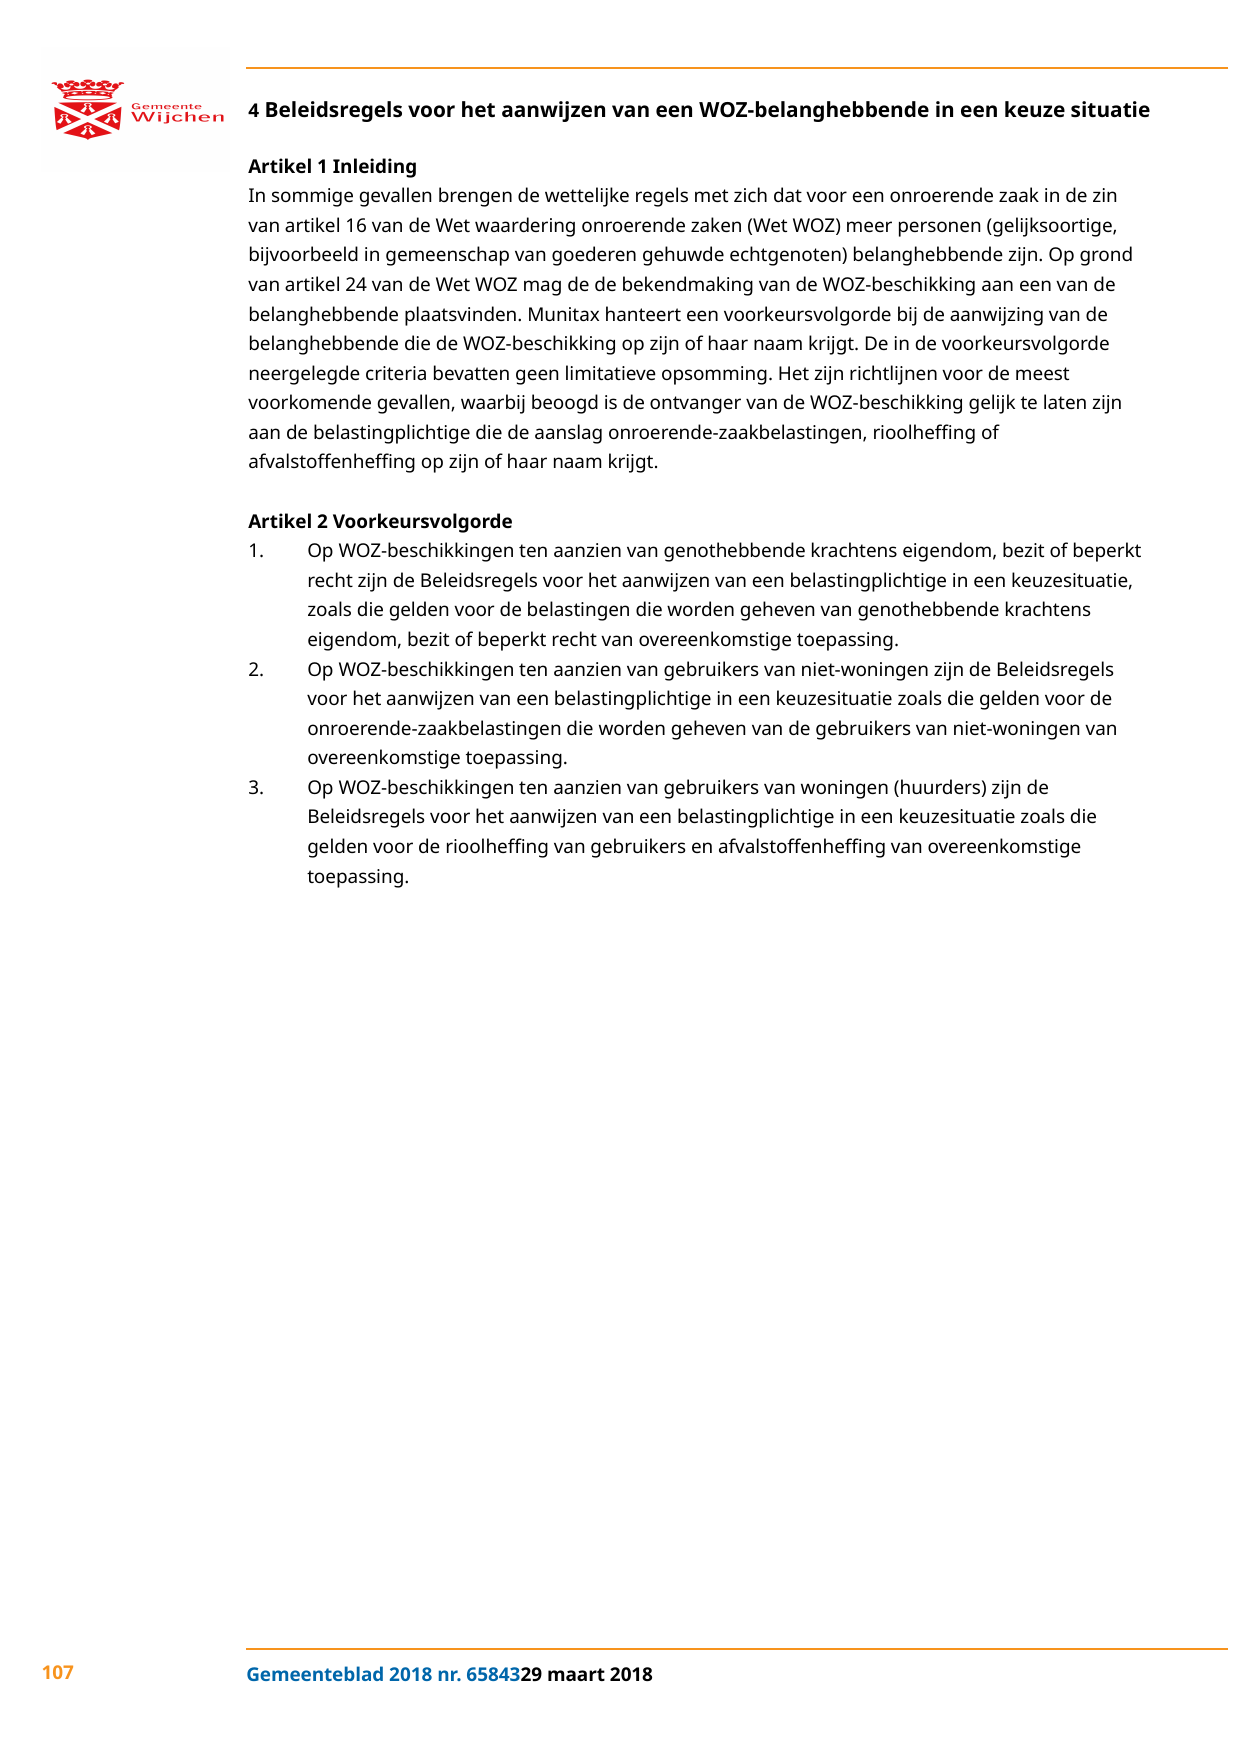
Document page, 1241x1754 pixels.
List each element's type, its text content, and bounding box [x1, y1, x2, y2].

text Artikel 1 Inleiding [248, 153, 1152, 179]
list Op WOZ-beschikkingen ten aanzien van gebruikers van niet-woningen zijn de Beleidsregels voor het aanwijzen van een belastingplichtige in een keuzesituatie zoals die gelden voor de onroerende-zaakbelastingen die worden geheven van de gebruikers van niet-woningen van overeenkomstige toepassing. [248, 656, 1152, 770]
list Op WOZ-beschikkingen ten aanzien van genothebbende krachtens eigendom, bezit of beperkt recht zijn de Beleidsregels voor het aanwijzen van een belastingplichtige in een keuzesituatie, zoals die gelden voor de belastingen die worden geheven van genothebbende krachtens eigendom, bezit of beperkt recht van overeenkomstige toepassing. [248, 537, 1152, 652]
text 4 Beleidsregels voor het aanwijzen van een WOZ-belanghebbende in een keuze situatie [248, 95, 1152, 123]
list Op WOZ-beschikkingen ten aanzien van gebruikers van woningen (huurders) zijn de Beleidsregels voor het aanwijzen van een belastingplichtige in een keuzesituatie zoals die gelden voor de rioolheffing van gebruikers en afvalstoffenheffing van overeenkomstige toepassing. [248, 774, 1152, 889]
picture [41, 47, 231, 172]
text In sommige gevallen brengen de wettelijke regels met zich dat voor een onroerende zaak in de zin van artikel 16 van de Wet waardering onroerende zaken (Wet WOZ) meer personen (gelijksoortige, bijvoorbeeld in gemeenschap van goederen gehuwde echtgenoten) belanghebbende zijn. Op grond van artikel 24 van de Wet WOZ mag de de bekendmaking van de WOZ-beschikking aan een van de belanghebbende plaatsvinden. Munitax hanteert een voorkeursvolgorde bij de aanwijzing van de belanghebbende die de WOZ-beschikking op zijn of haar naam krijgt. De in de voorkeursvolgorde neergelegde criteria bevatten geen limitatieve opsomming. Het zijn richtlijnen voor de meest voorkomende gevallen, waarbij beoogd is de ontvanger van de WOZ-beschikking gelijk te laten zijn aan de belastingplichtige die de aanslag onroerende-zaakbelastingen, rioolheffing of afvalstoffenheffing op zijn of haar naam krijgt. [248, 182, 1152, 474]
text Artikel 2 Voorkeursvolgorde [248, 508, 1152, 534]
